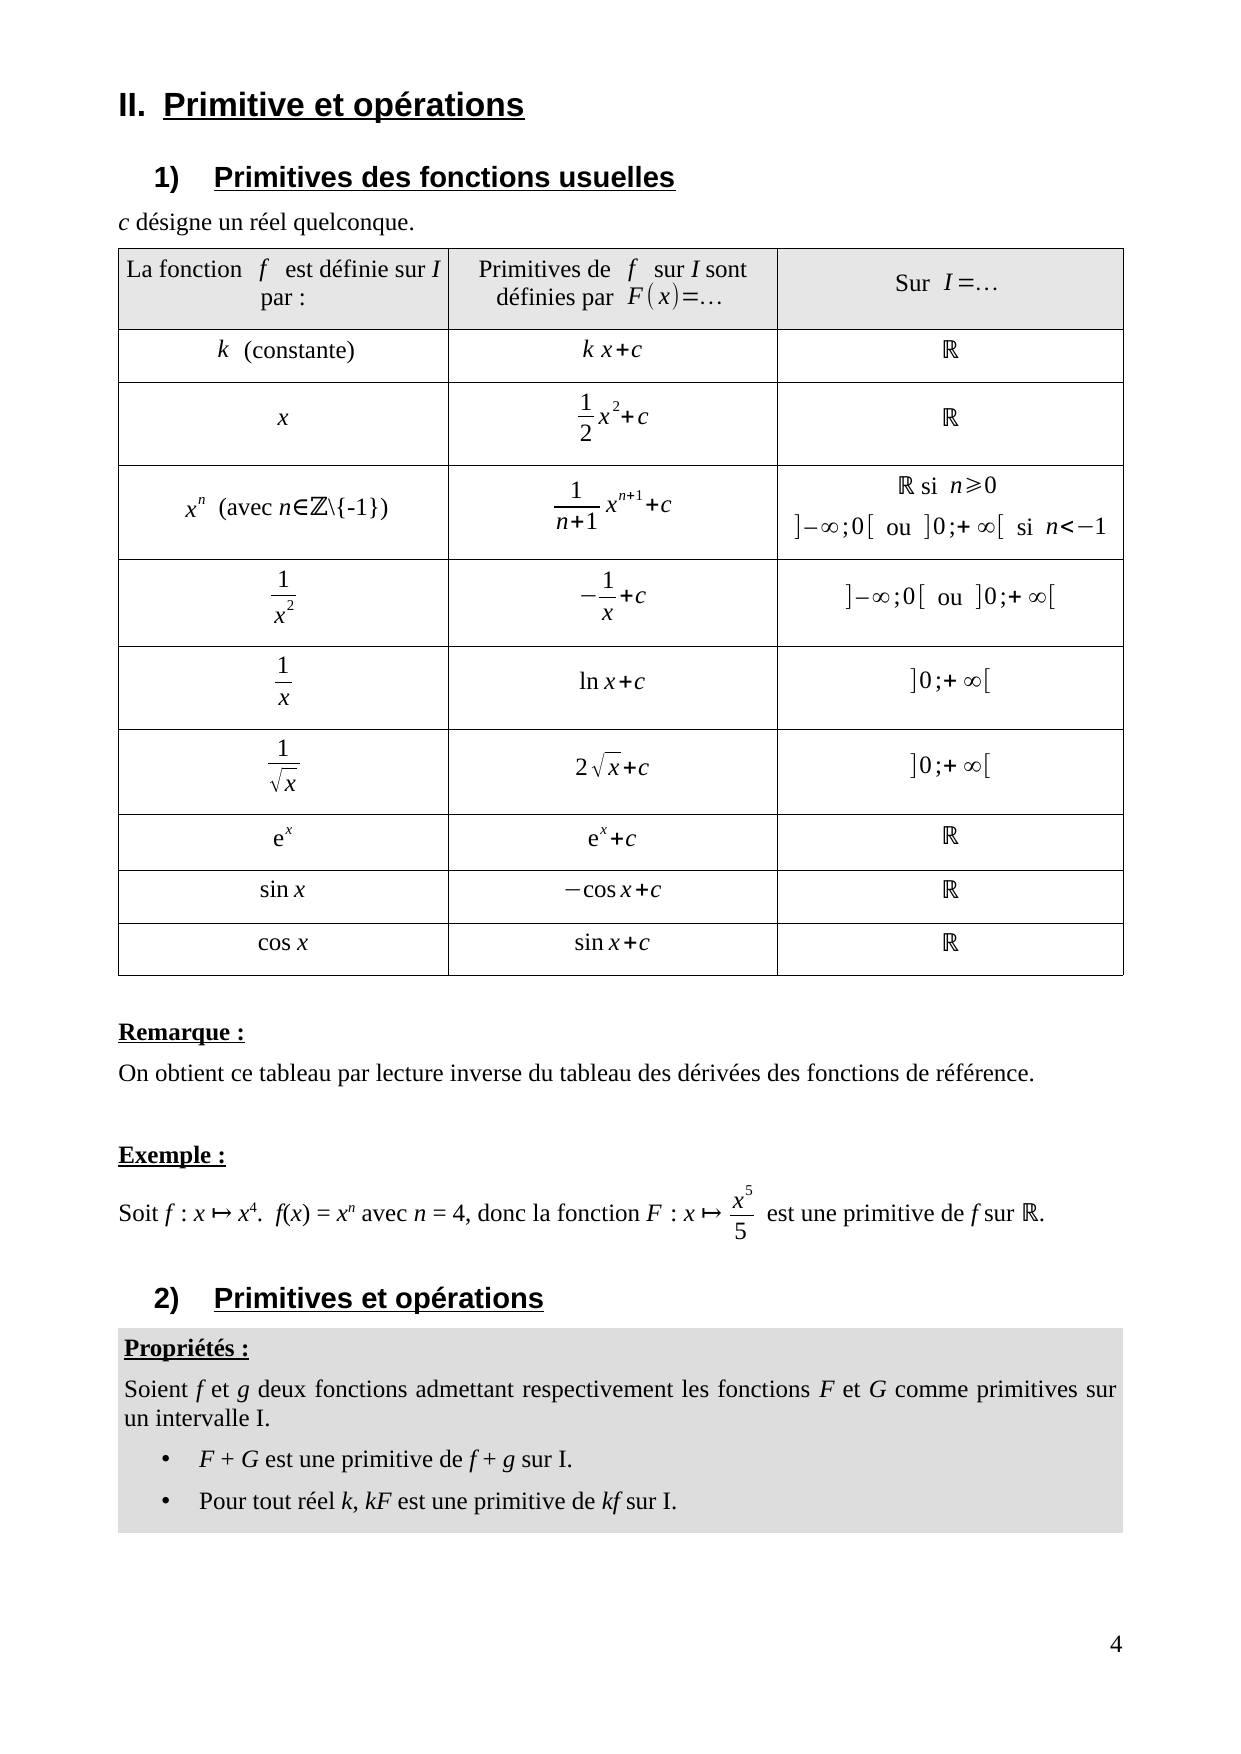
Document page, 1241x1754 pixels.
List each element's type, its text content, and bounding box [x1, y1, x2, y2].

table_cell [449, 730, 777, 814]
table_cell [119, 871, 448, 922]
text On obtient ce tableau par lecture inverse du tableau des dérivées des fonctions de référence. [118, 1058, 1122, 1087]
table_cell [449, 924, 777, 975]
text Soit f : x ↦ x4. f(x) = xn avec n = 4, donc la fonction F : x ↦ est une primitive de f sur ℝ. [118, 1182, 1122, 1244]
table_cell ou [778, 560, 1123, 646]
table_cell [119, 924, 448, 975]
table_header Primitives de sur I sont définies par [449, 249, 777, 329]
subtitle Primitive et opérations [118, 84, 1122, 123]
table_cell [449, 466, 777, 559]
table_cell [119, 560, 448, 646]
table_cell [119, 383, 448, 465]
table_cell [449, 647, 777, 729]
table_cell [449, 560, 777, 646]
table_cell [778, 647, 1123, 729]
table_cell [449, 871, 777, 922]
table_header La fonction est définie sur I par : [119, 249, 448, 329]
table_header Sur [778, 249, 1123, 329]
table_cell ℝ [778, 871, 1123, 922]
table_cell ℝ [778, 330, 1123, 382]
subtitle Primitives et opérations [153, 1282, 1122, 1315]
table_cell [119, 730, 448, 814]
text Exemple : [118, 1140, 1122, 1169]
table_cell ℝ si ou si [778, 466, 1123, 559]
table_header Propriétés : Soient f et g deux fonctions admettant respectivement les fonctions F et G comme primitives sur un intervalle I. F + G est une primitive de f + g sur I. Pour tout réel k, kF est une primitive de kf sur I. [118, 1328, 1123, 1533]
table_cell ℝ [778, 924, 1123, 975]
table_cell [449, 330, 777, 382]
table_cell [119, 815, 448, 869]
text Remarque : [118, 1017, 1122, 1045]
table_cell (constante) [119, 330, 448, 382]
table_cell [449, 815, 777, 869]
text c désigne un réel quelconque. [118, 207, 1122, 235]
table_cell [449, 383, 777, 465]
table_cell ℝ [778, 815, 1123, 869]
table_cell [778, 730, 1123, 814]
subtitle Primitives des fonctions usuelles [153, 161, 1122, 194]
table_cell ℝ [778, 383, 1123, 465]
table_cell [119, 647, 448, 729]
table_cell (avec n∈ℤ\{-1}) [119, 466, 448, 559]
